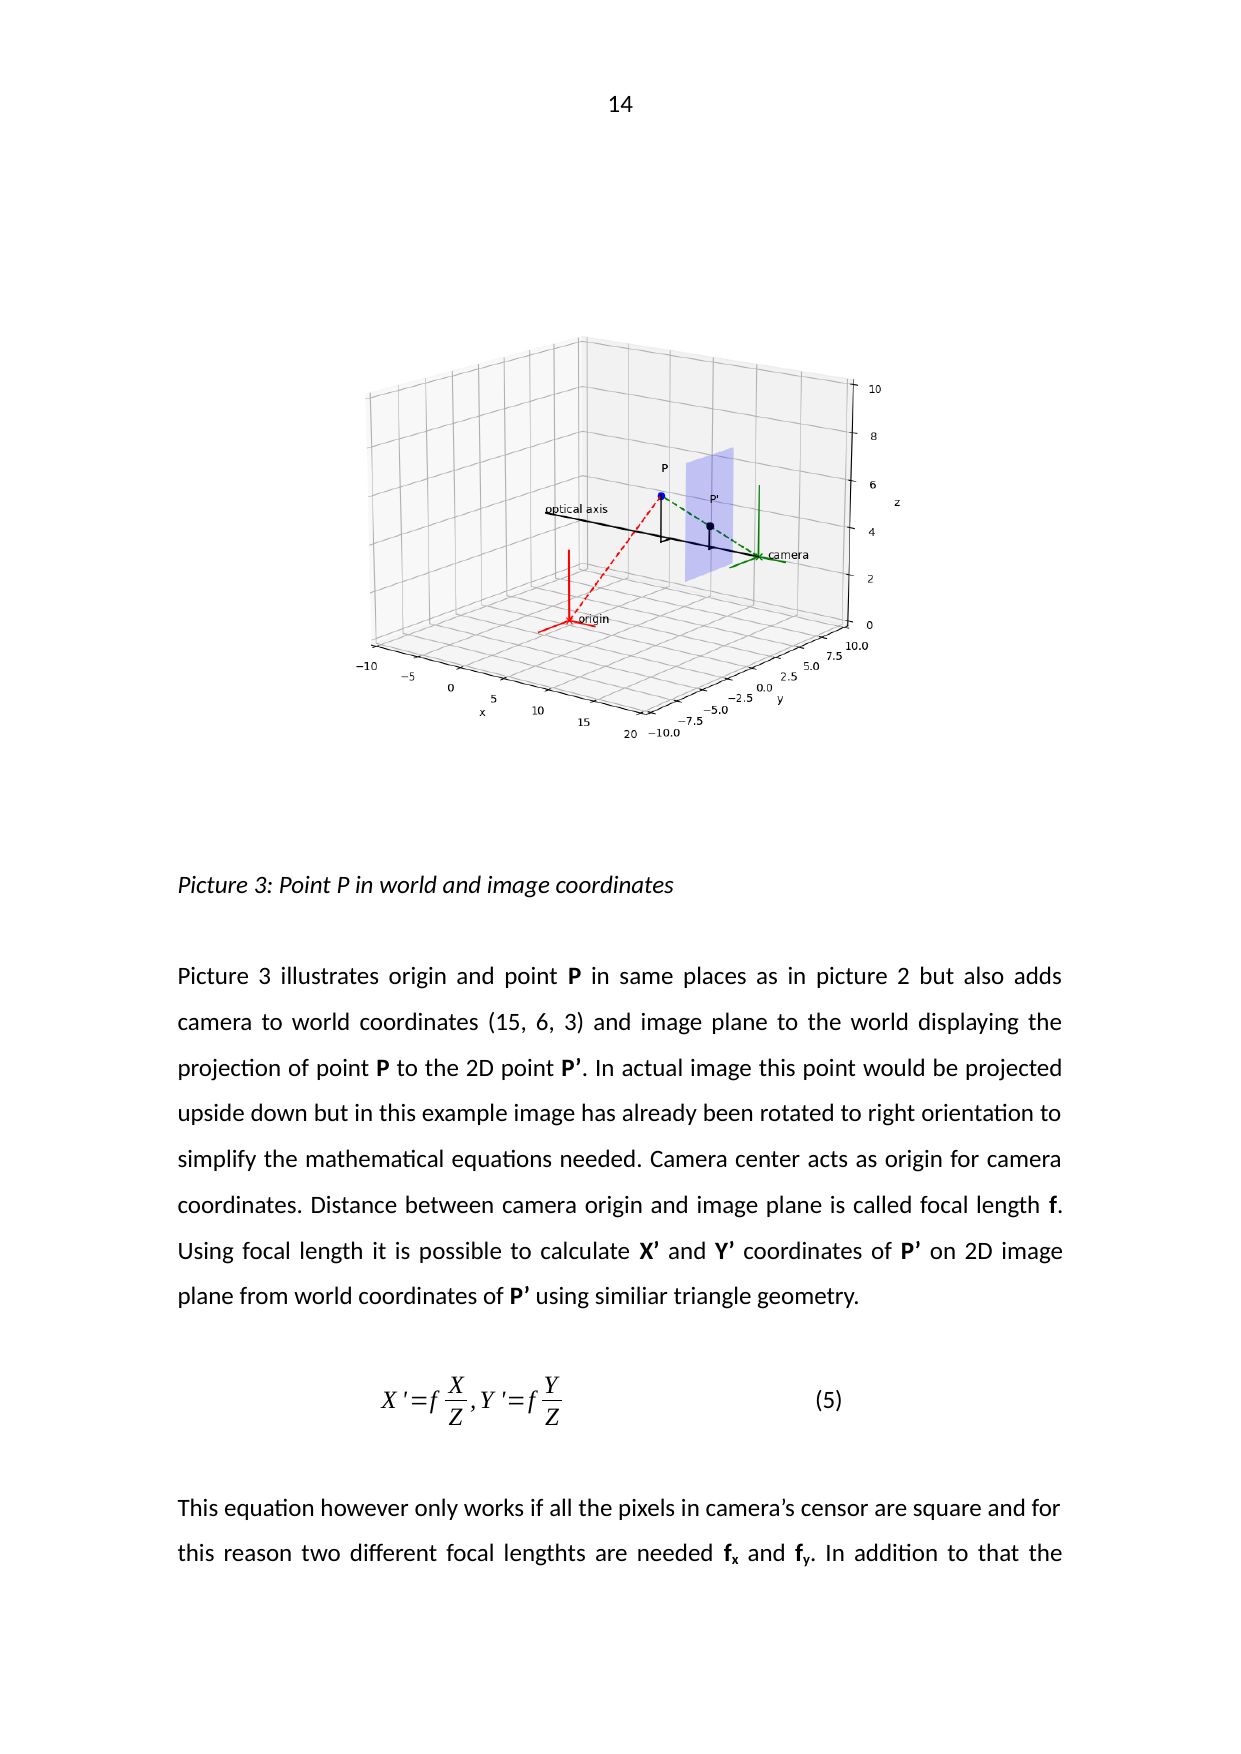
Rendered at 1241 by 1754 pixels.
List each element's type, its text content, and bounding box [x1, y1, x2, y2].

text This equation however only works if all the pixels in camera’s censor are square and for this reason two different focal lengthts are needed fx and fy. In addition to that the [177, 1492, 1063, 1568]
picture [177, 177, 1063, 842]
text Picture 3: Point P in world and image coordinates [177, 842, 1063, 899]
text (5) [177, 1372, 1063, 1431]
text Picture 3 illustrates origin and point P in same places as in picture 2 but also adds camera to world coordinates (15, 6, 3) and image plane to the world displaying the projection of point P to the 2D point P’. In actual image this point would be projected upside down but in this example image has already been rotated to right orientation to simplify the mathematical equations needed. Camera center acts as origin for camera coordinates. Distance between camera origin and image plane is called focal length f. Using focal length it is possible to calculate X’ and Y’ coordinates of P’ on 2D image plane from world coordinates of P’ using similiar triangle geometry. [177, 960, 1063, 1311]
